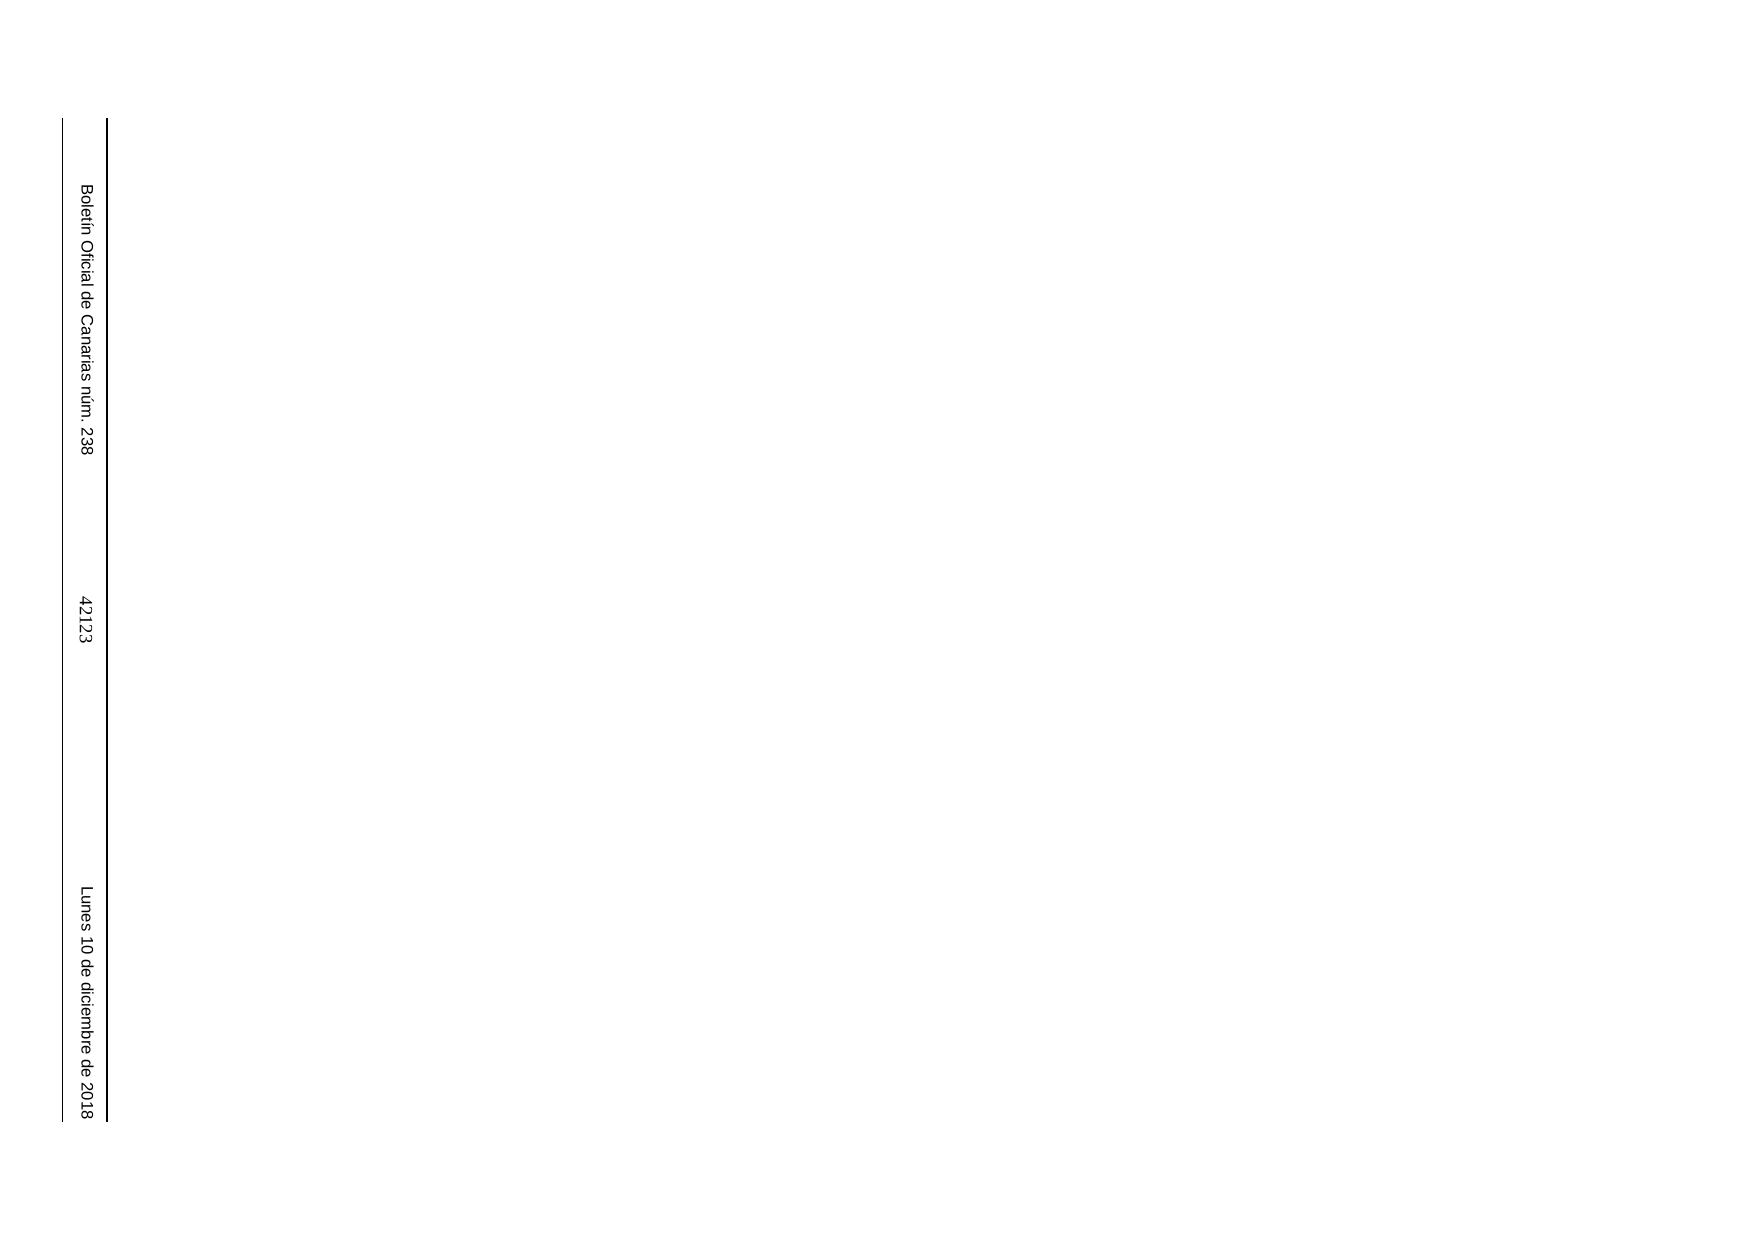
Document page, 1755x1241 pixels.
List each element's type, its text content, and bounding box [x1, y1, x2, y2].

table_header [108, 886, 116, 1121]
table_header [108, 184, 116, 463]
table_header [108, 596, 113, 644]
table_header Lunes 10 de diciembre de 2018 [78, 886, 106, 1121]
table_header Boletín Oficial de Canarias núm. 238 [78, 184, 106, 463]
table_header 42123 [76, 596, 106, 644]
